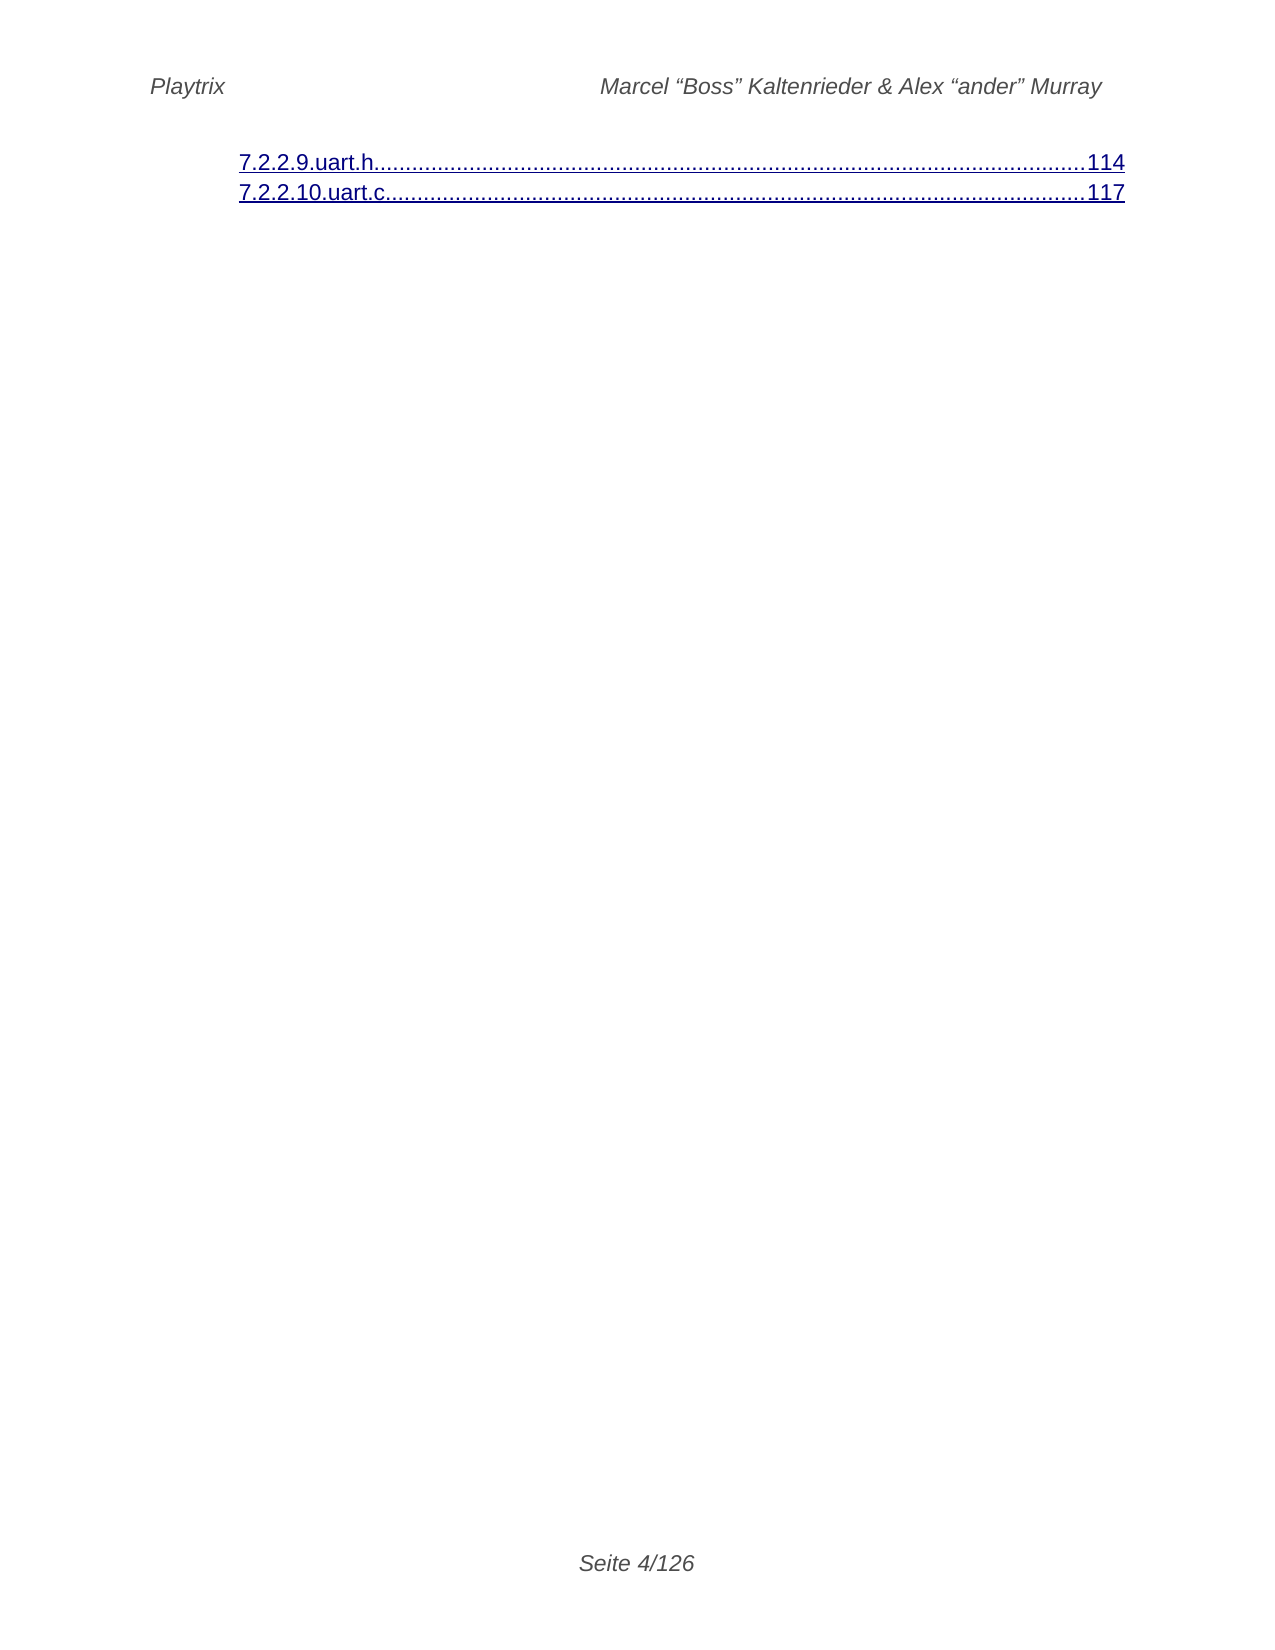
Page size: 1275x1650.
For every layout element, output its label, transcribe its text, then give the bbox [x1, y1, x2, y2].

text 7.2.2.10.uart.c 117 [238, 179, 1125, 201]
text 7.2.2.9.uart.h 114 [238, 150, 1125, 172]
